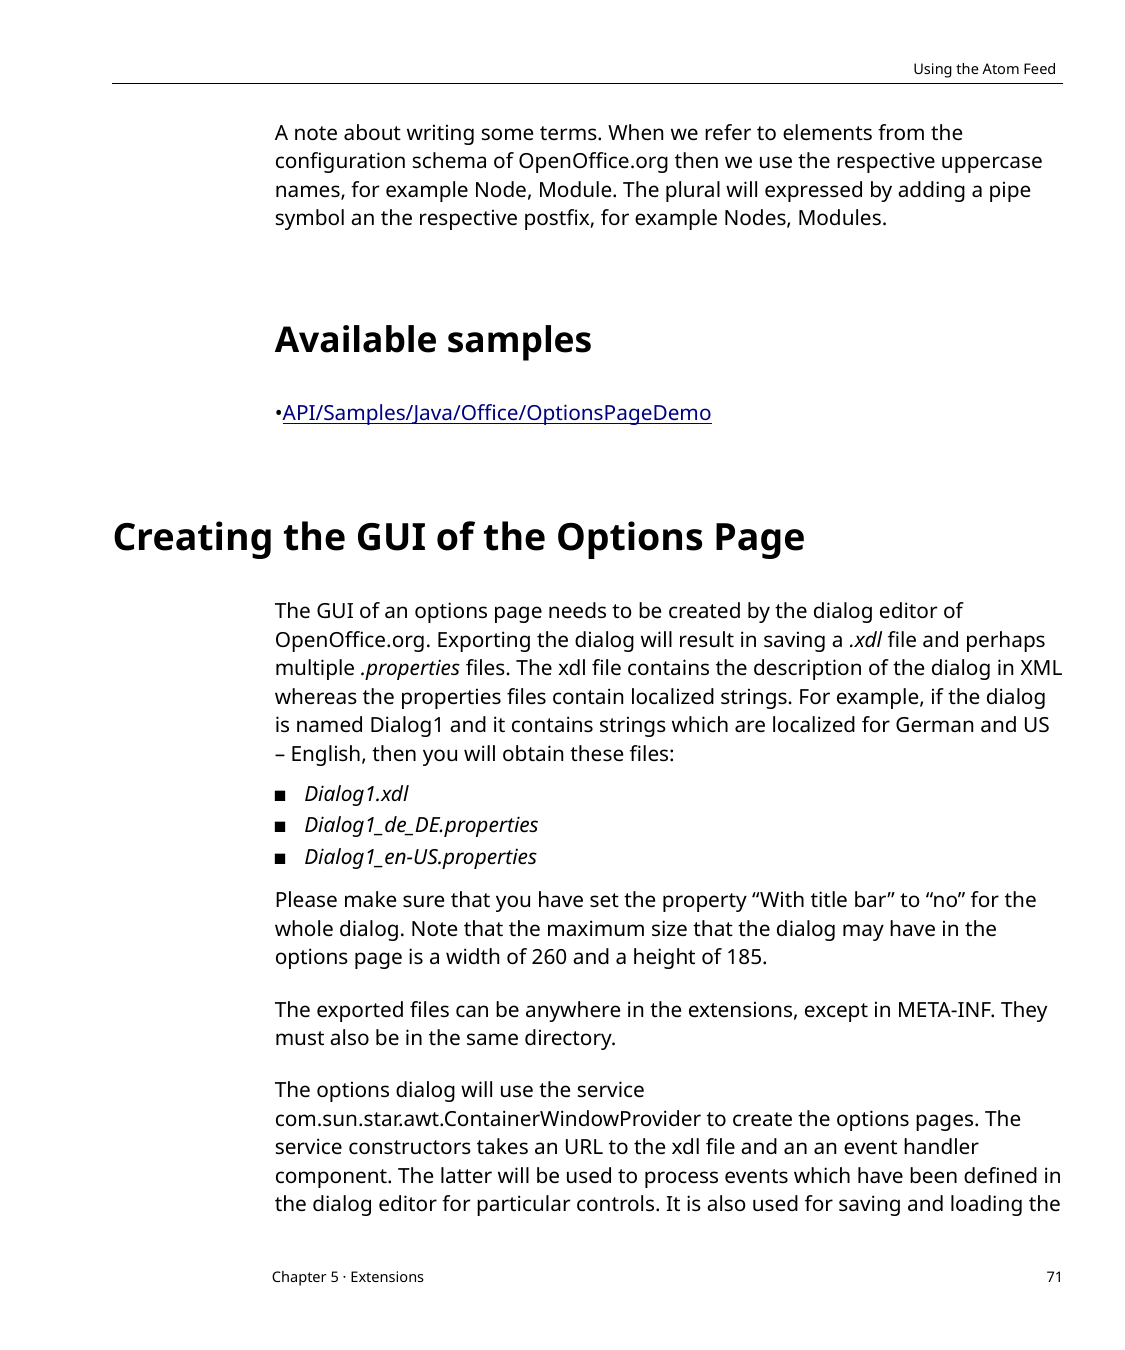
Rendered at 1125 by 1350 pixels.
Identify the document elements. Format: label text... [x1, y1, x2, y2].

text Please make sure that you have set the property “With title bar” to “no” for the whole dialog. Note that the maximum size that the dialog may have in the options page is a width of 260 and a height of 185. [274, 885, 1063, 971]
subtitle Available samples [274, 315, 1063, 363]
text The options dialog will use the service com.sun.star.awt.ContainerWindowProvider to create the options pages. The service constructors takes an URL to the xdl file and an an event handler component. The latter will be used to process events which have been defined in the dialog editor for particular controls. It is also used for saving and loading the [274, 1076, 1063, 1218]
list API/Samples/Java/Office/OptionsPageDemo [274, 398, 1063, 427]
list Dialog1_en-US.properties [274, 842, 1063, 870]
list Dialog1_de_DE.properties [274, 811, 1063, 839]
text The exported files can be anywhere in the extensions, except in META-INF. They must also be in the same directory. [274, 995, 1063, 1052]
text A note about writing some terms. When we refer to elements from the configuration schema of OpenOffice.org then we use the respective uppercase names, for example Node, Module. The plural will expressed by adding a pipe symbol an the respective postfix, for example Nodes, Modules. [274, 118, 1063, 232]
subtitle Creating the GUI of the Options Page [112, 510, 1063, 561]
list Dialog1.xdl [274, 779, 1063, 807]
text The GUI of an options page needs to be created by the dialog editor of OpenOffice.org. Exporting the dialog will result in saving a .xdl file and perhaps multiple .properties files. The xdl file contains the description of the dialog in XML whereas the properties files contain localized strings. For example, if the dialog is named Dialog1 and it contains strings which are localized for German and US – English, then you will obtain these files: [274, 596, 1063, 767]
